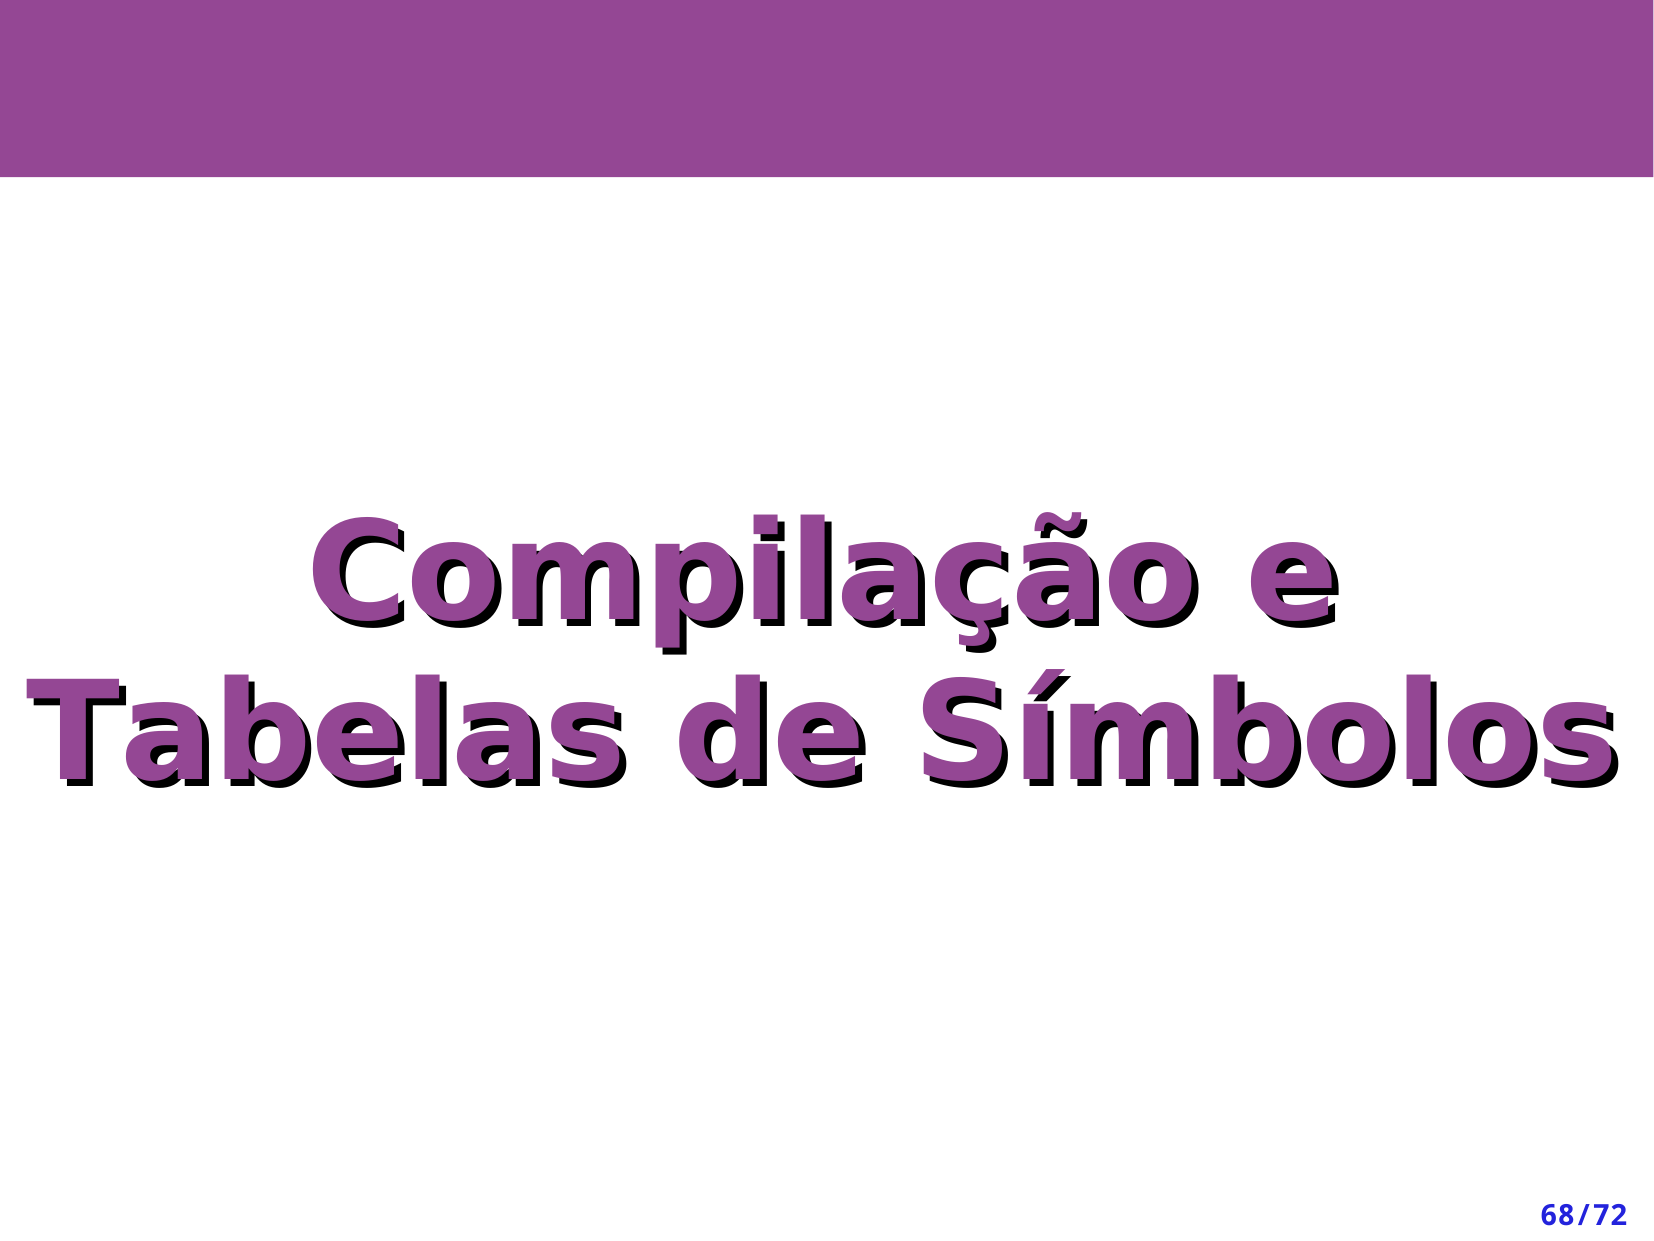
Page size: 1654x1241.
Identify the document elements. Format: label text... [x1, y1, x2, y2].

text_box Compilação e Tabelas de Símbolos [11, 484, 1617, 820]
